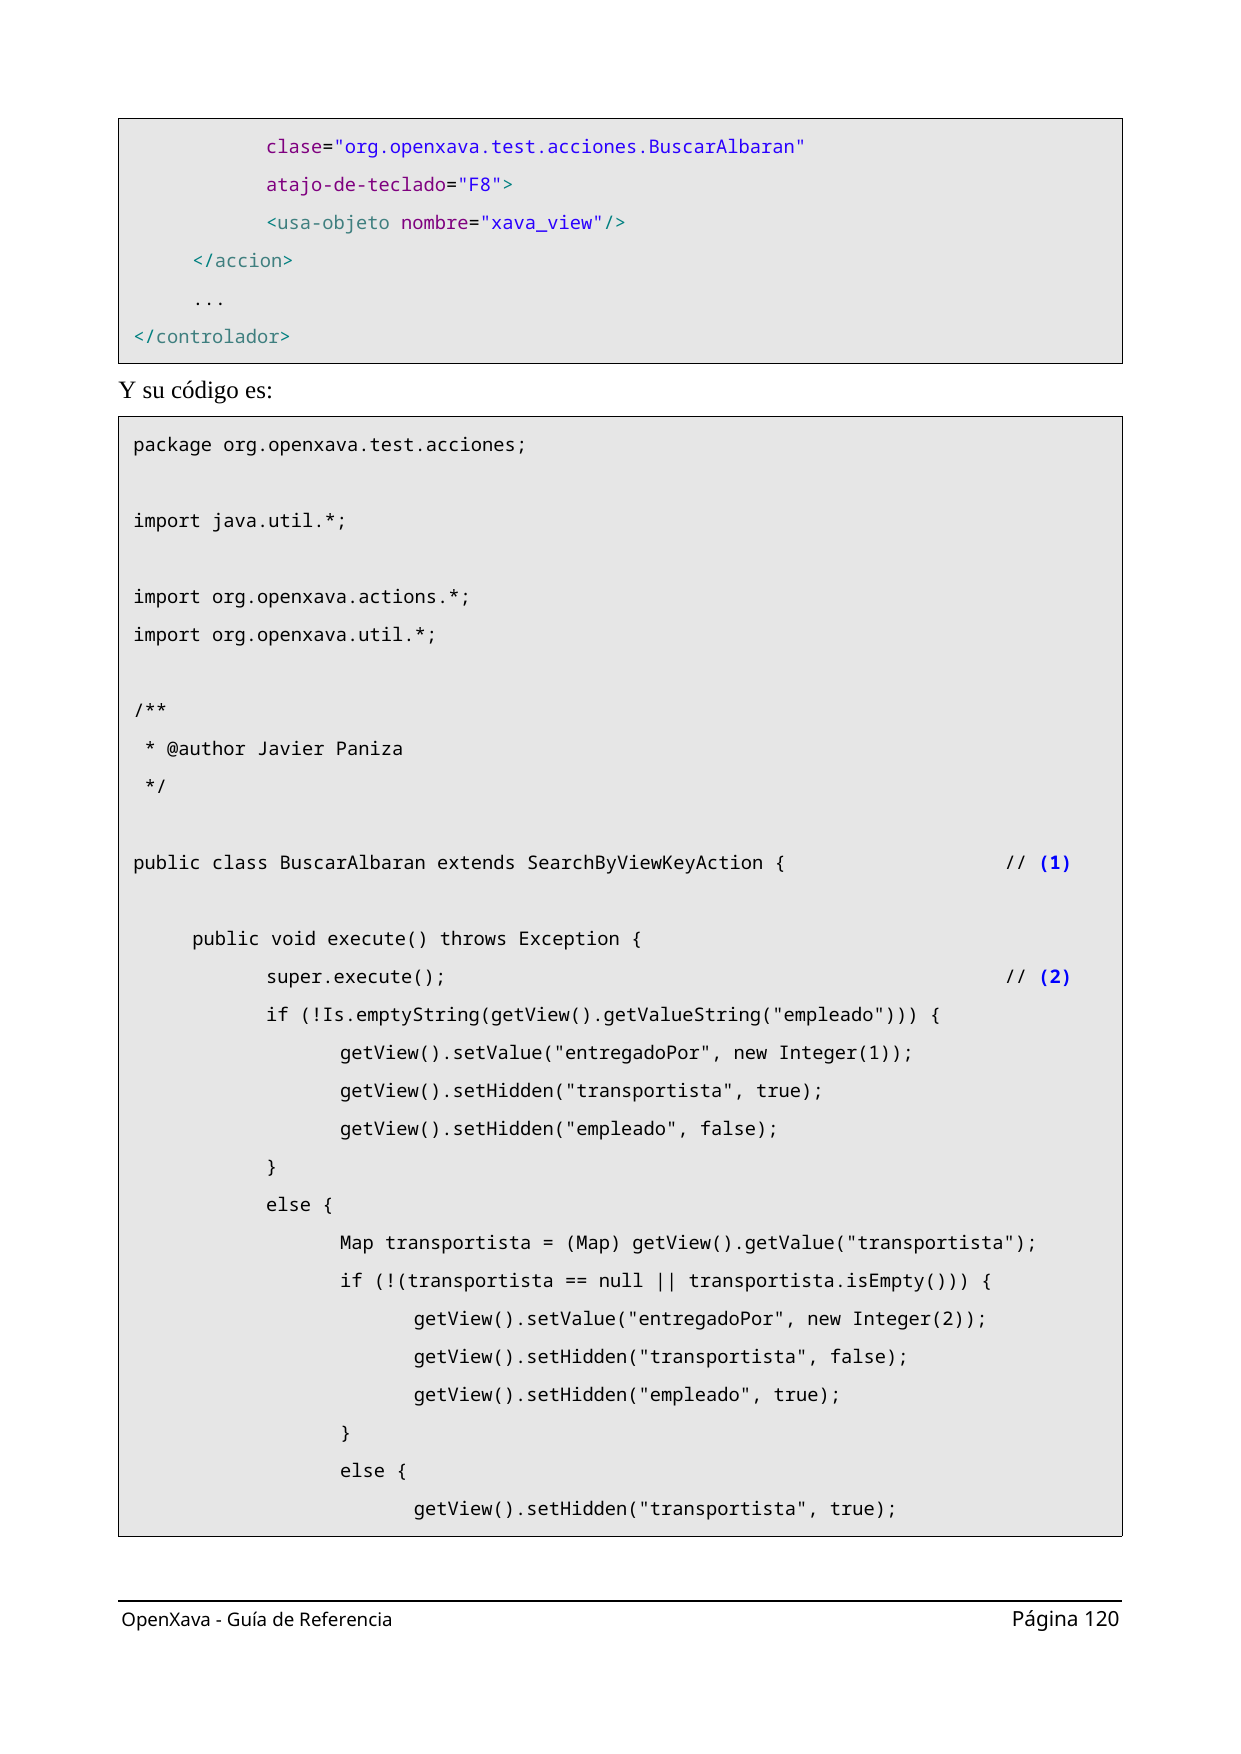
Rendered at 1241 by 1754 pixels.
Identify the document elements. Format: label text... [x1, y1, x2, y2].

text if (!Is.emptyString(getView().getValueString("empleado"))) { [119, 987, 1122, 1024]
text clase="org.openxava.test.acciones.BuscarAlbaran" [119, 119, 1122, 156]
text getView().setHidden("transportista", true); [119, 1063, 1122, 1101]
text atajo-de-teclado="F8"> [119, 156, 1122, 194]
text /** [119, 682, 1122, 720]
text </controlador> [119, 308, 1122, 363]
text * @author Javier Paniza [119, 720, 1122, 758]
text } [119, 1405, 1122, 1443]
text getView().setHidden("transportista", false); [119, 1329, 1122, 1367]
text getView().setValue("entregadoPor", new Integer(2)); [119, 1291, 1122, 1329]
text </accion> [119, 232, 1122, 270]
text } [119, 1139, 1122, 1177]
text import org.openxava.util.*; [119, 606, 1122, 644]
text <usa-objeto nombre="xava_view"/> [119, 194, 1122, 232]
text import java.util.*; [119, 492, 1122, 530]
text getView().setHidden("transportista", true); [119, 1481, 1122, 1536]
text getView().setHidden("empleado", false); [119, 1101, 1122, 1139]
text */ [119, 758, 1122, 796]
text public void execute() throws Exception { [119, 911, 1122, 948]
text ... [119, 270, 1122, 308]
text import org.openxava.actions.*; [119, 568, 1122, 606]
text if (!(transportista == null || transportista.isEmpty())) { [119, 1253, 1122, 1291]
text Map transportista = (Map) getView().getValue("transportista"); [119, 1215, 1122, 1253]
text super.execute(); // (2) [119, 948, 1122, 987]
text public class BuscarAlbaran extends SearchByViewKeyAction { // (1) [119, 834, 1122, 872]
text else { [119, 1177, 1122, 1215]
text Y su código es: [118, 376, 1122, 404]
text getView().setValue("entregadoPor", new Integer(1)); [119, 1024, 1122, 1063]
text getView().setHidden("empleado", true); [119, 1367, 1122, 1405]
text package org.openxava.test.acciones; [119, 417, 1122, 454]
text else { [119, 1443, 1122, 1481]
